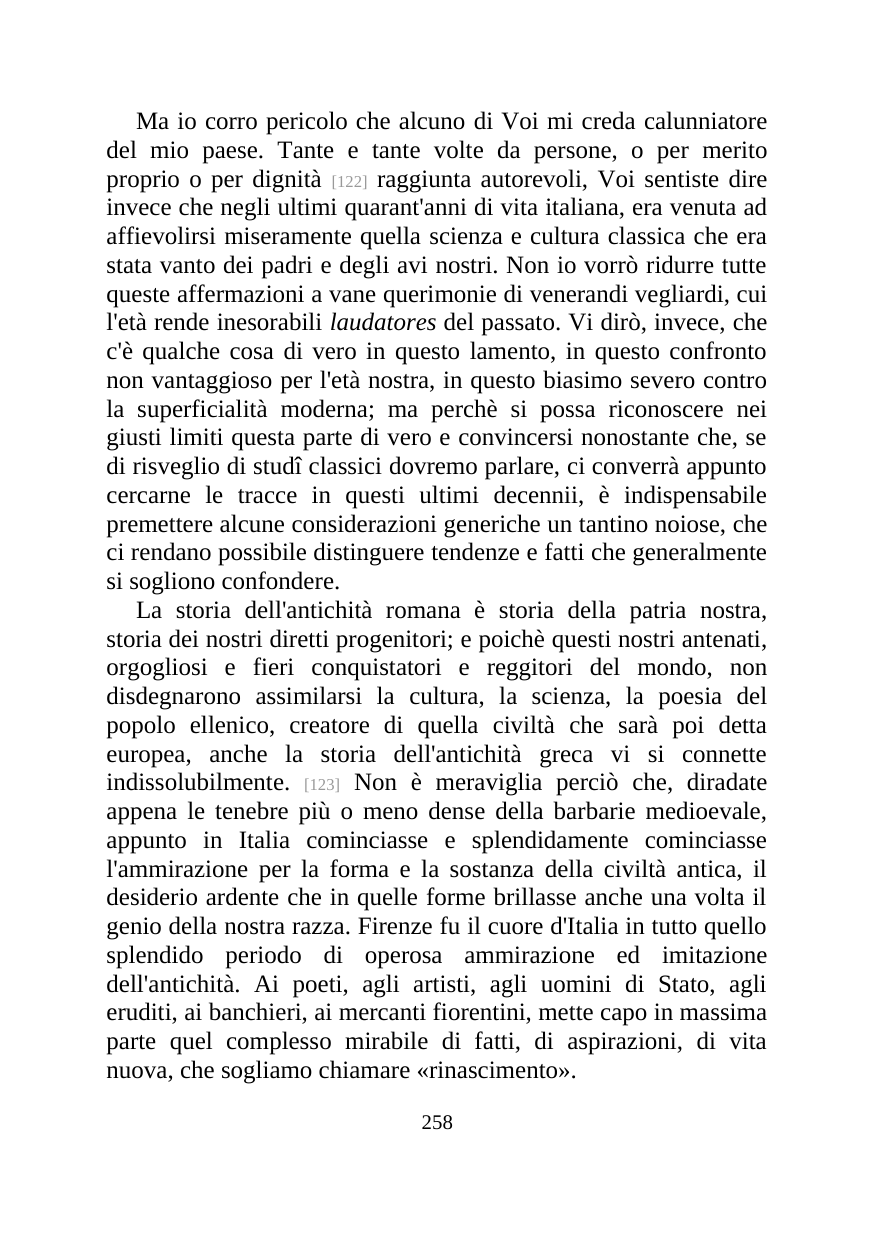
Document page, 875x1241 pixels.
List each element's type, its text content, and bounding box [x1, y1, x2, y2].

text Ma io corro pericolo che alcuno di Voi mi creda calunniatore del mio paese. Tante e tante volte da persone, o per merito proprio o per dignità [122] raggiunta autorevoli, Voi sentiste dire invece che negli ultimi quarant'anni di vita italiana, era venuta ad affievolirsi miseramente quella scienza e cultura classica che era stata vanto dei padri e degli avi nostri. Non io vorrò ridurre tutte queste affermazioni a vane querimonie di venerandi vegliardi, cui l'età rende inesorabili laudatores del passato. Vi dirò, invece, che c'è qualche cosa di vero in questo lamento, in questo confronto non vantaggioso per l'età nostra, in questo biasimo severo contro la superficialità moderna; ma perchè si possa riconoscere nei giusti limiti questa parte di vero e convincersi nonostante che, se di risveglio di studî classici dovremo parlare, ci converrà appunto cercarne le tracce in questi ultimi decennii, è indispensabile premettere alcune considerazioni generiche un tantino noiose, che ci rendano possibile distinguere tendenze e fatti che generalmente si sogliono confondere. [106, 106, 768, 595]
text La storia dell'antichità romana è storia della patria nostra, storia dei nostri diretti progenitori; e poichè questi nostri antenati, orgogliosi e fieri conquistatori e reggitori del mondo, non disdegnarono assimilarsi la cultura, la scienza, la poesia del popolo ellenico, creatore di quella civiltà che sarà poi detta europea, anche la storia dell'antichità greca vi si connette indissolubilmente. [123] Non è meraviglia perciò che, diradate appena le tenebre più o meno dense della barbarie medioevale, appunto in Italia cominciasse e splendidamente cominciasse l'ammirazione per la forma e la sostanza della civiltà antica, il desiderio ardente che in quelle forme brillasse anche una volta il genio della nostra razza. Firenze fu il cuore d'Italia in tutto quello splendido periodo di operosa ammirazione ed imitazione dell'antichità. Ai poeti, agli artisti, agli uomini di Stato, agli eruditi, ai banchieri, ai mercanti fiorentini, mette capo in massima parte quel complesso mirabile di fatti, di aspirazioni, di vita nuova, che sogliamo chiamare «rinascimento». [106, 595, 768, 1084]
